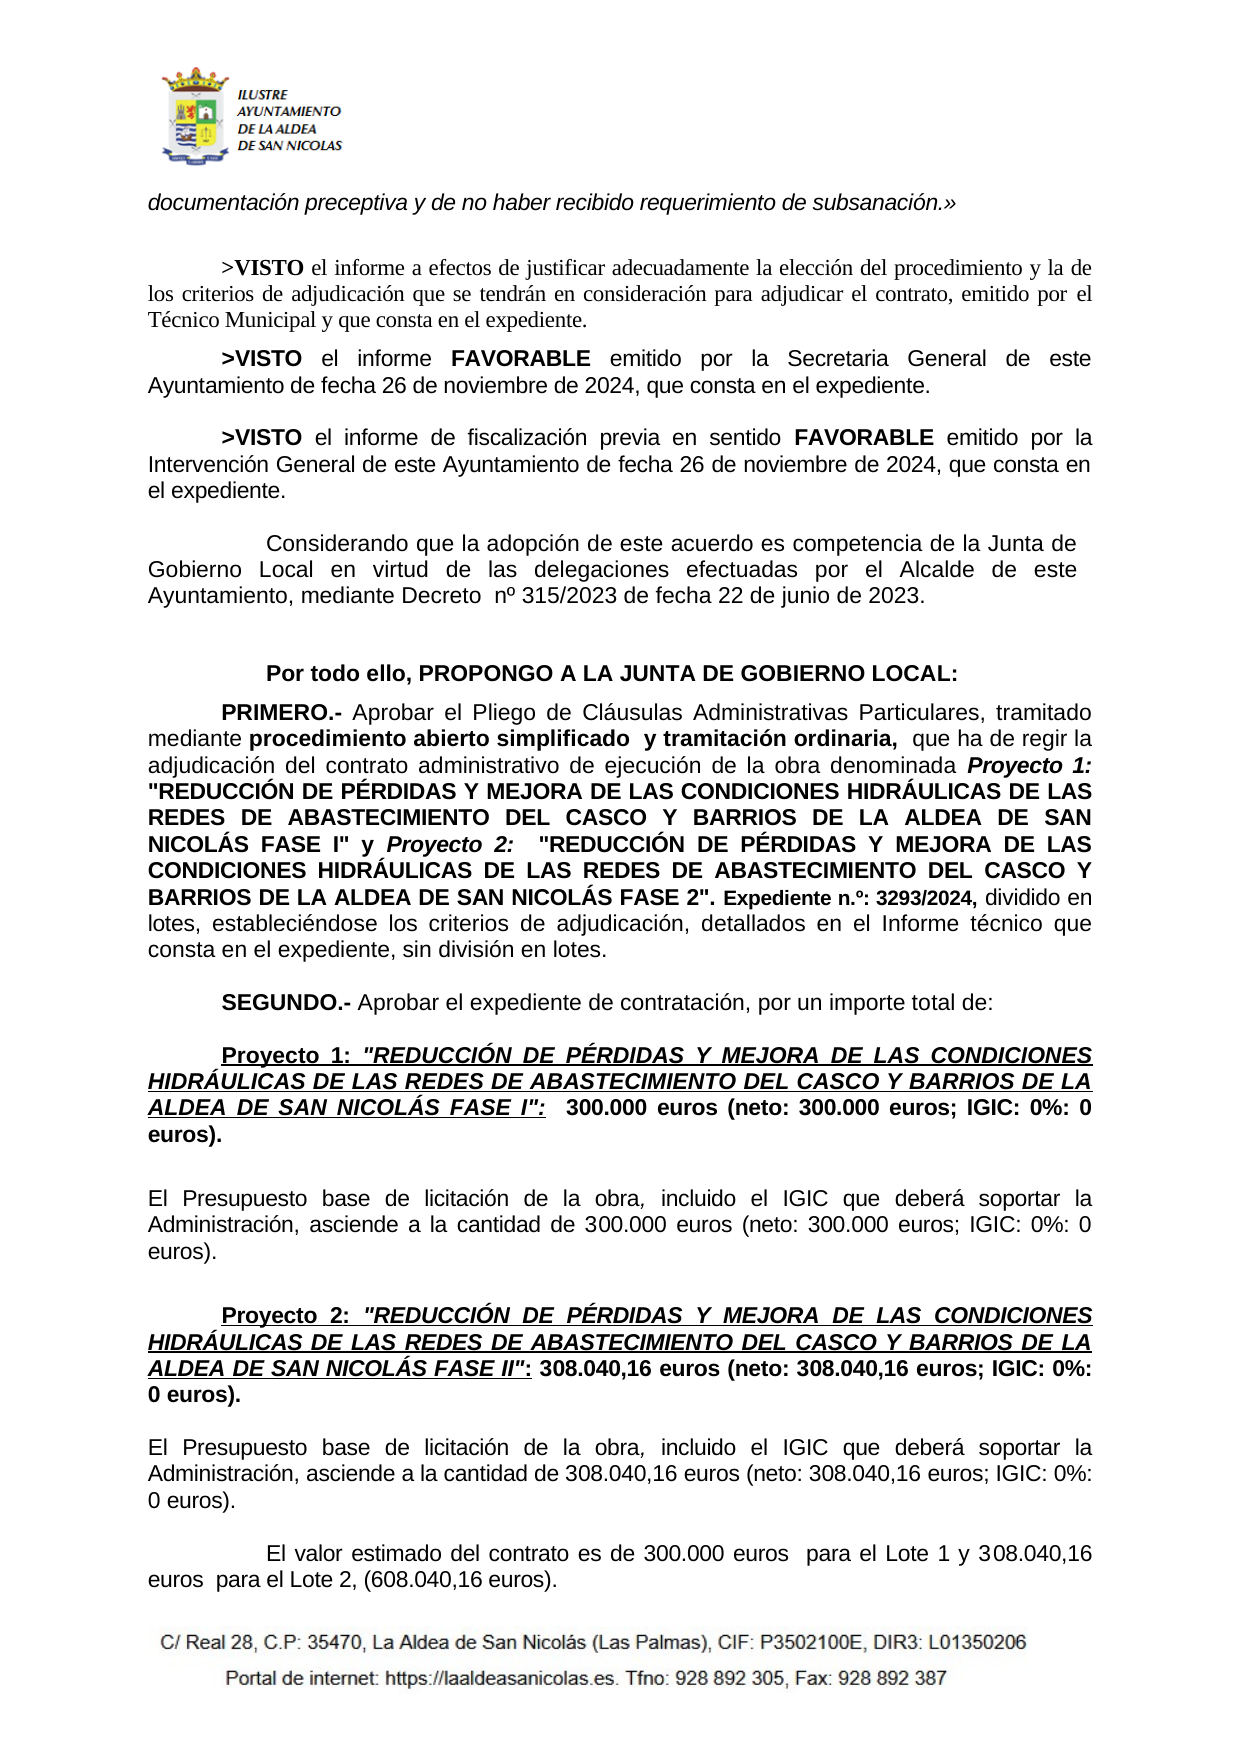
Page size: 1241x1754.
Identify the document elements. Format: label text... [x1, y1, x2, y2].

text >VISTO el informe de fiscalización previa en sentido FAVORABLE emitido por la Intervención General de este Ayuntamiento de fecha 26 de noviembre de 2024, que consta en el expediente. [148, 424, 1093, 503]
text documentación preceptiva y de no haber recibido requerimiento de subsanación.» [148, 188, 1093, 215]
text PRIMERO.- Aprobar el Pliego de Cláusulas Administrativas Particulares, tramitado mediante procedimiento abierto simplificado y tramitación ordinaria, que ha de regir la adjudicación del contrato administrativo de ejecución de la obra denominada Proyecto 1: "REDUCCIÓN DE PÉRDIDAS Y MEJORA DE LAS CONDICIONES HIDRÁULICAS DE LAS REDES DE ABASTECIMIENTO DEL CASCO Y BARRIOS DE LA ALDEA DE SAN NICOLÁS FASE I" y Proyecto 2: "REDUCCIÓN DE PÉRDIDAS Y MEJORA DE LAS CONDICIONES HIDRÁULICAS DE LAS REDES DE ABASTECIMIENTO DEL CASCO Y BARRIOS DE LA ALDEA DE SAN NICOLÁS FASE 2". Expediente n.º: 3293/2024, dividido en lotes, estableciéndose los criterios de adjudicación, detallados en el Informe técnico que consta en el expediente, sin división en lotes. [148, 699, 1093, 962]
text Proyecto 2: "REDUCCIÓN DE PÉRDIDAS Y MEJORA DE LAS CONDICIONES HIDRÁULICAS DE LAS REDES DE ABASTECIMIENTO DEL CASCO Y BARRIOS DE LA ALDEA DE SAN NICOLÁS FASE II": 308.040,16 euros (neto: 308.040,16 euros; IGIC: 0%: 0 euros). [148, 1302, 1093, 1408]
picture [148, 1626, 1034, 1694]
text Considerando que la adopción de este acuerdo es competencia de la Junta de Gobierno Local en virtud de las delegaciones efectuadas por el Alcalde de este Ayuntamiento, mediante Decreto nº 315/2023 de fecha 22 de junio de 2023. [148, 530, 1078, 609]
picture [148, 59, 358, 173]
text ALDEA DE SAN NICOLÁS FASE I": 300.000 euros (neto: 300.000 euros; IGIC: 0%: 0 euros). [148, 1092, 1093, 1147]
text El valor estimado del contrato es de 300.000 euros para el Lote 1 y 308.040,16 euros para el Lote 2, (608.040,16 euros). [148, 1539, 1093, 1592]
text El Presupuesto base de licitación de la obra, incluido el IGIC que deberá soportar la Administración, asciende a la cantidad de 300.000 euros (neto: 300.000 euros; IGIC: 0%: 0 euros). [148, 1185, 1093, 1264]
text >VISTO el informe FAVORABLE emitido por la Secretaria General de este Ayuntamiento de fecha 26 de noviembre de 2024, que consta en el expediente. [148, 345, 1093, 398]
text El Presupuesto base de licitación de la obra, incluido el IGIC que deberá soportar la Administración, asciende a la cantidad de 308.040,16 euros (neto: 308.040,16 euros; IGIC: 0%: 0 euros). [148, 1434, 1093, 1513]
text >VISTO el informe a efectos de justificar adecuadamente la elección del procedimiento y la de los criterios de adjudicación que se tendrán en consideración para adjudicar el contrato, emitido por el Técnico Municipal y que consta en el expediente. [148, 254, 1093, 333]
text Por todo ello, PROPONGO A LA JUNTA DE GOBIERNO LOCAL: [148, 660, 1078, 686]
text SEGUNDO.- Aprobar el expediente de contratación, por un importe total de: [148, 989, 1093, 1015]
text Proyecto 1: "REDUCCIÓN DE PÉRDIDAS Y MEJORA DE LAS CONDICIONES HIDRÁULICAS DE LAS REDES DE ABASTECIMIENTO DEL CASCO Y BARRIOS DE LA [148, 1042, 1093, 1091]
